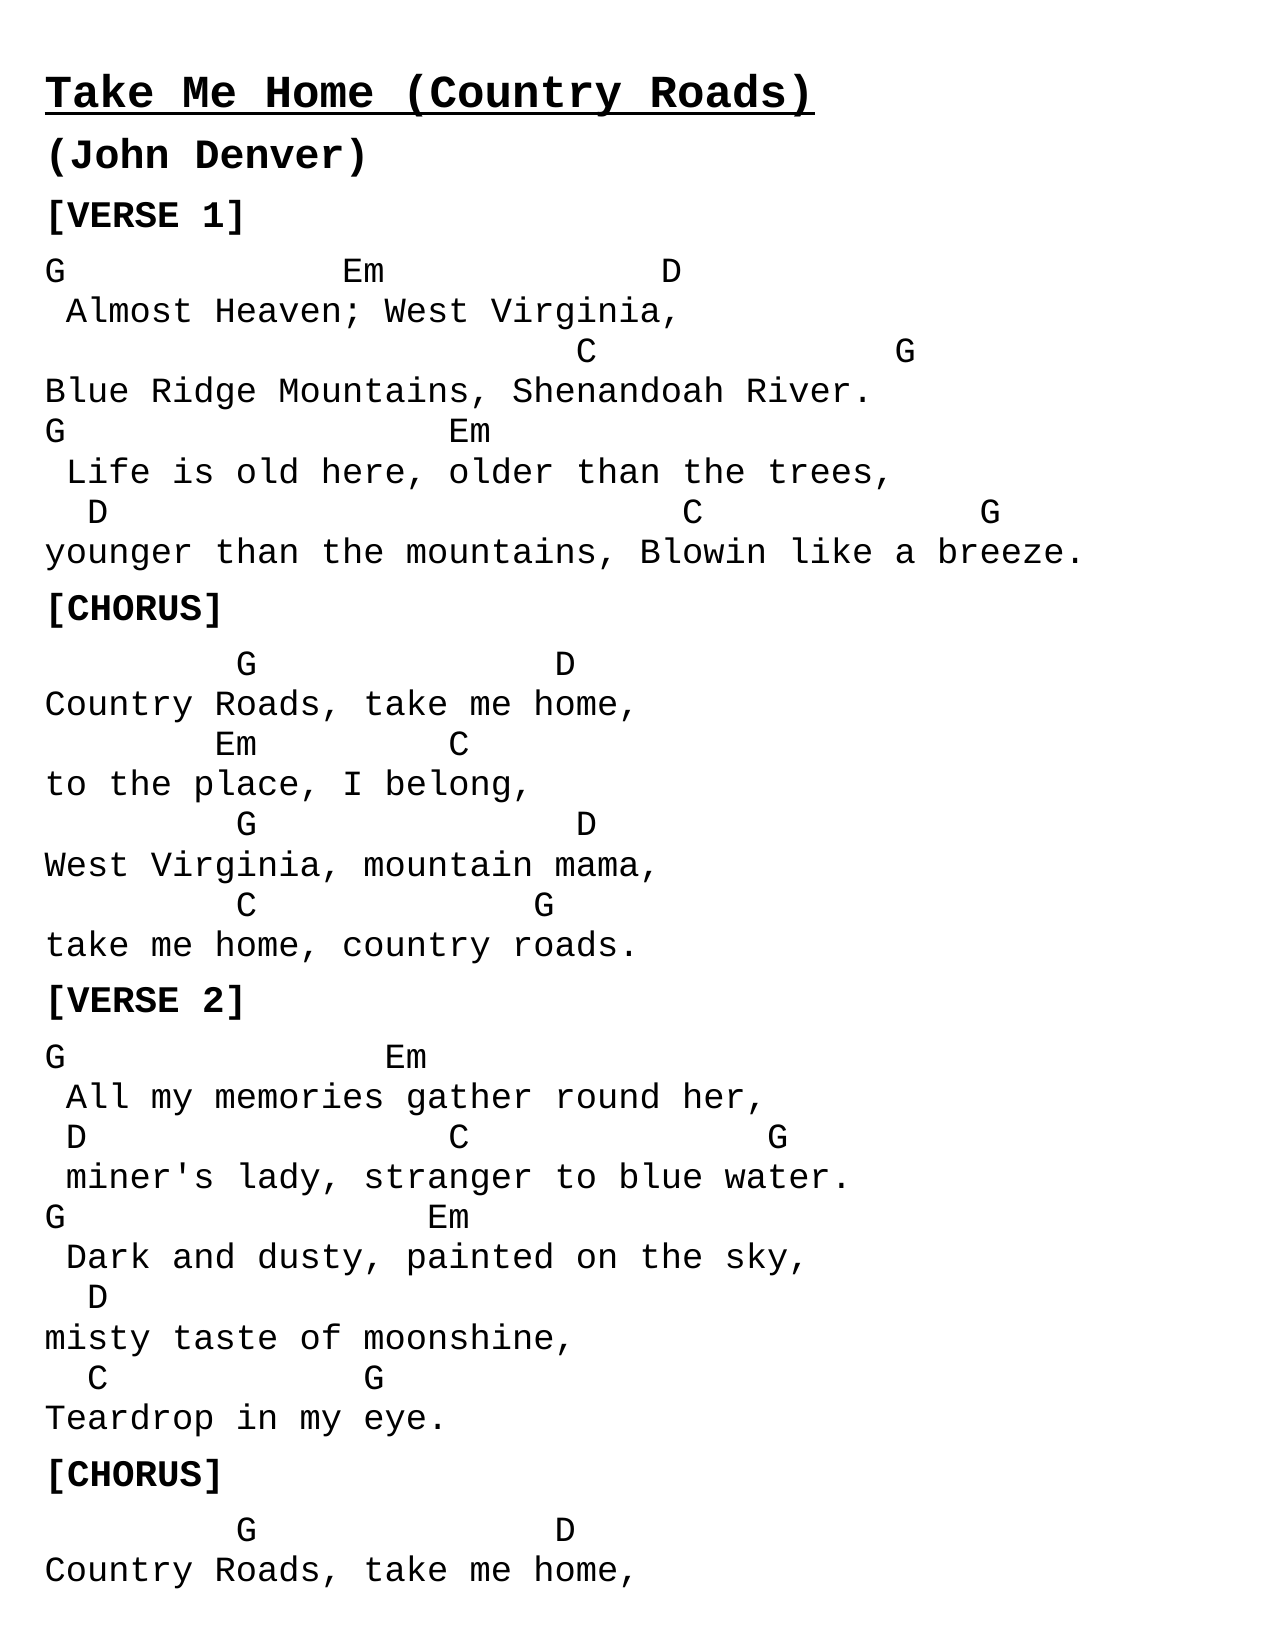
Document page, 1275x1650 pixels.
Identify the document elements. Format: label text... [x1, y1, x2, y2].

text Almost Heaven; West Virginia, [44, 293, 1231, 333]
subtitle [CHORUS] [44, 589, 1231, 631]
text G D [44, 1512, 1231, 1552]
text take me home, country roads. [44, 927, 1231, 967]
subtitle Take Me Home (Country Roads) [44, 69, 1231, 121]
text Country Roads, take me home, [44, 686, 1231, 726]
text misty taste of moonshine, [44, 1319, 1231, 1360]
text Dark and dusty, painted on the sky, [44, 1239, 1231, 1279]
text All my memories gather round her, [44, 1079, 1231, 1119]
text Teardrop in my eye. [44, 1400, 1231, 1440]
text G Em [44, 1039, 1231, 1079]
text miner's lady, stranger to blue water. [44, 1159, 1231, 1199]
text G Em [44, 413, 1231, 453]
text D [44, 1279, 1231, 1319]
subtitle [VERSE 1] [44, 196, 1231, 238]
text Blue Ridge Mountains, Shenandoah River. [44, 373, 1231, 413]
text G Em D [44, 253, 1231, 293]
text younger than the mountains, Blowin like a breeze. [44, 534, 1231, 574]
text D C G [44, 1119, 1231, 1159]
text C G [44, 333, 1231, 373]
subtitle (John Denver) [44, 134, 1231, 181]
text C G [44, 887, 1231, 927]
subtitle [CHORUS] [44, 1455, 1231, 1497]
text G D [44, 646, 1231, 686]
text G Em [44, 1199, 1231, 1239]
text G D [44, 806, 1231, 846]
text West Virginia, mountain mama, [44, 846, 1231, 887]
text to the place, I belong, [44, 766, 1231, 806]
text C G [44, 1360, 1231, 1400]
subtitle [VERSE 2] [44, 982, 1231, 1024]
text Em C [44, 726, 1231, 766]
text Country Roads, take me home, [44, 1552, 1231, 1592]
text Life is old here, older than the trees, [44, 453, 1231, 494]
text D C G [44, 494, 1231, 534]
